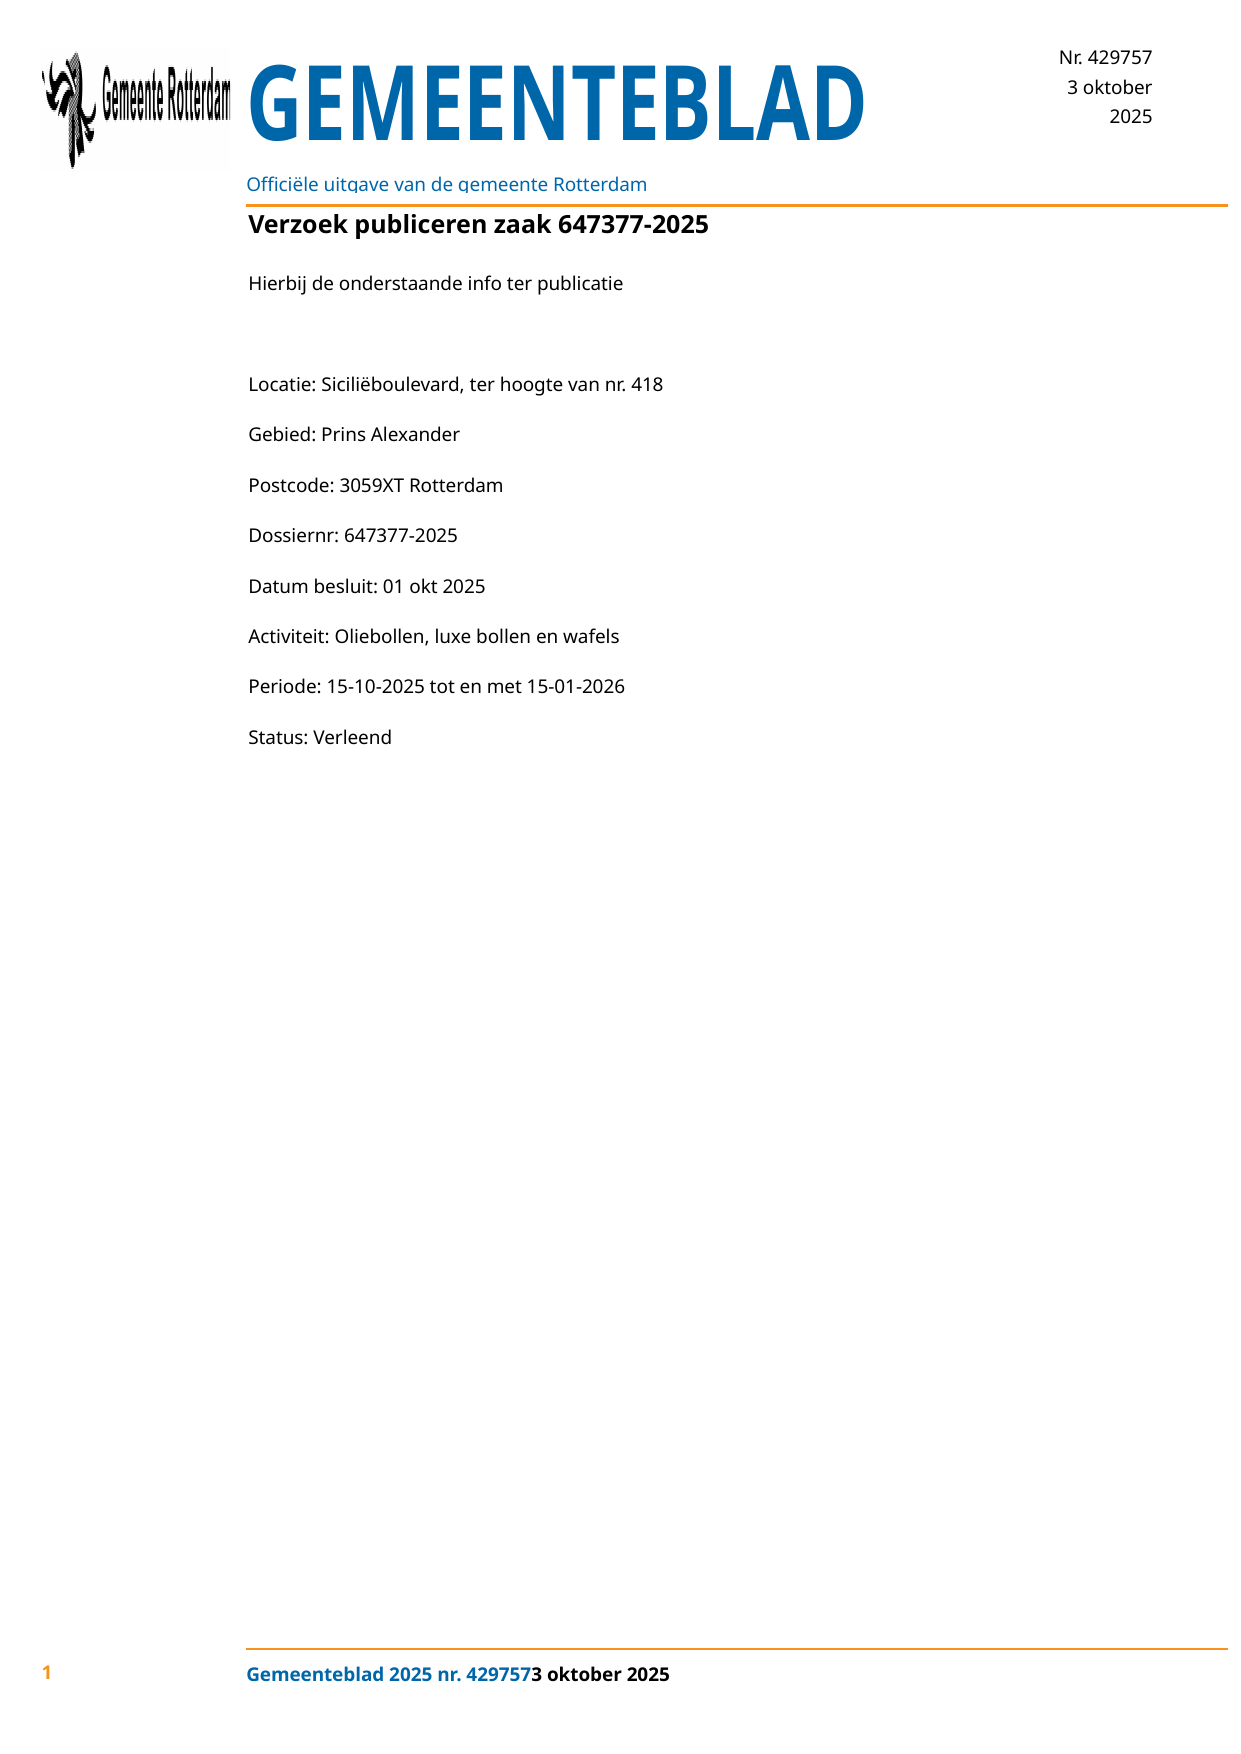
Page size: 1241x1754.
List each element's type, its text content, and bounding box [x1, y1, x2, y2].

text Gebied: Prins Alexander [248, 422, 1152, 447]
text Postcode: 3059XT Rotterdam [248, 472, 1152, 498]
text Datum besluit: 01 okt 2025 [248, 573, 1152, 598]
text Status: Verleend [248, 724, 1152, 750]
text Activiteit: Oliebollen, luxe bollen en wafels [248, 623, 1152, 649]
picture [41, 47, 231, 172]
text Locatie: Siciliëboulevard, ter hoogte van nr. 418 [248, 371, 1152, 397]
text Hierbij de onderstaande info ter publicatie [248, 270, 1152, 296]
text Dossiernr: 647377-2025 [248, 522, 1152, 548]
text Periode: 15-10-2025 tot en met 15-01-2026 [248, 674, 1152, 699]
text Verzoek publiceren zaak 647377-2025 [248, 207, 1152, 241]
